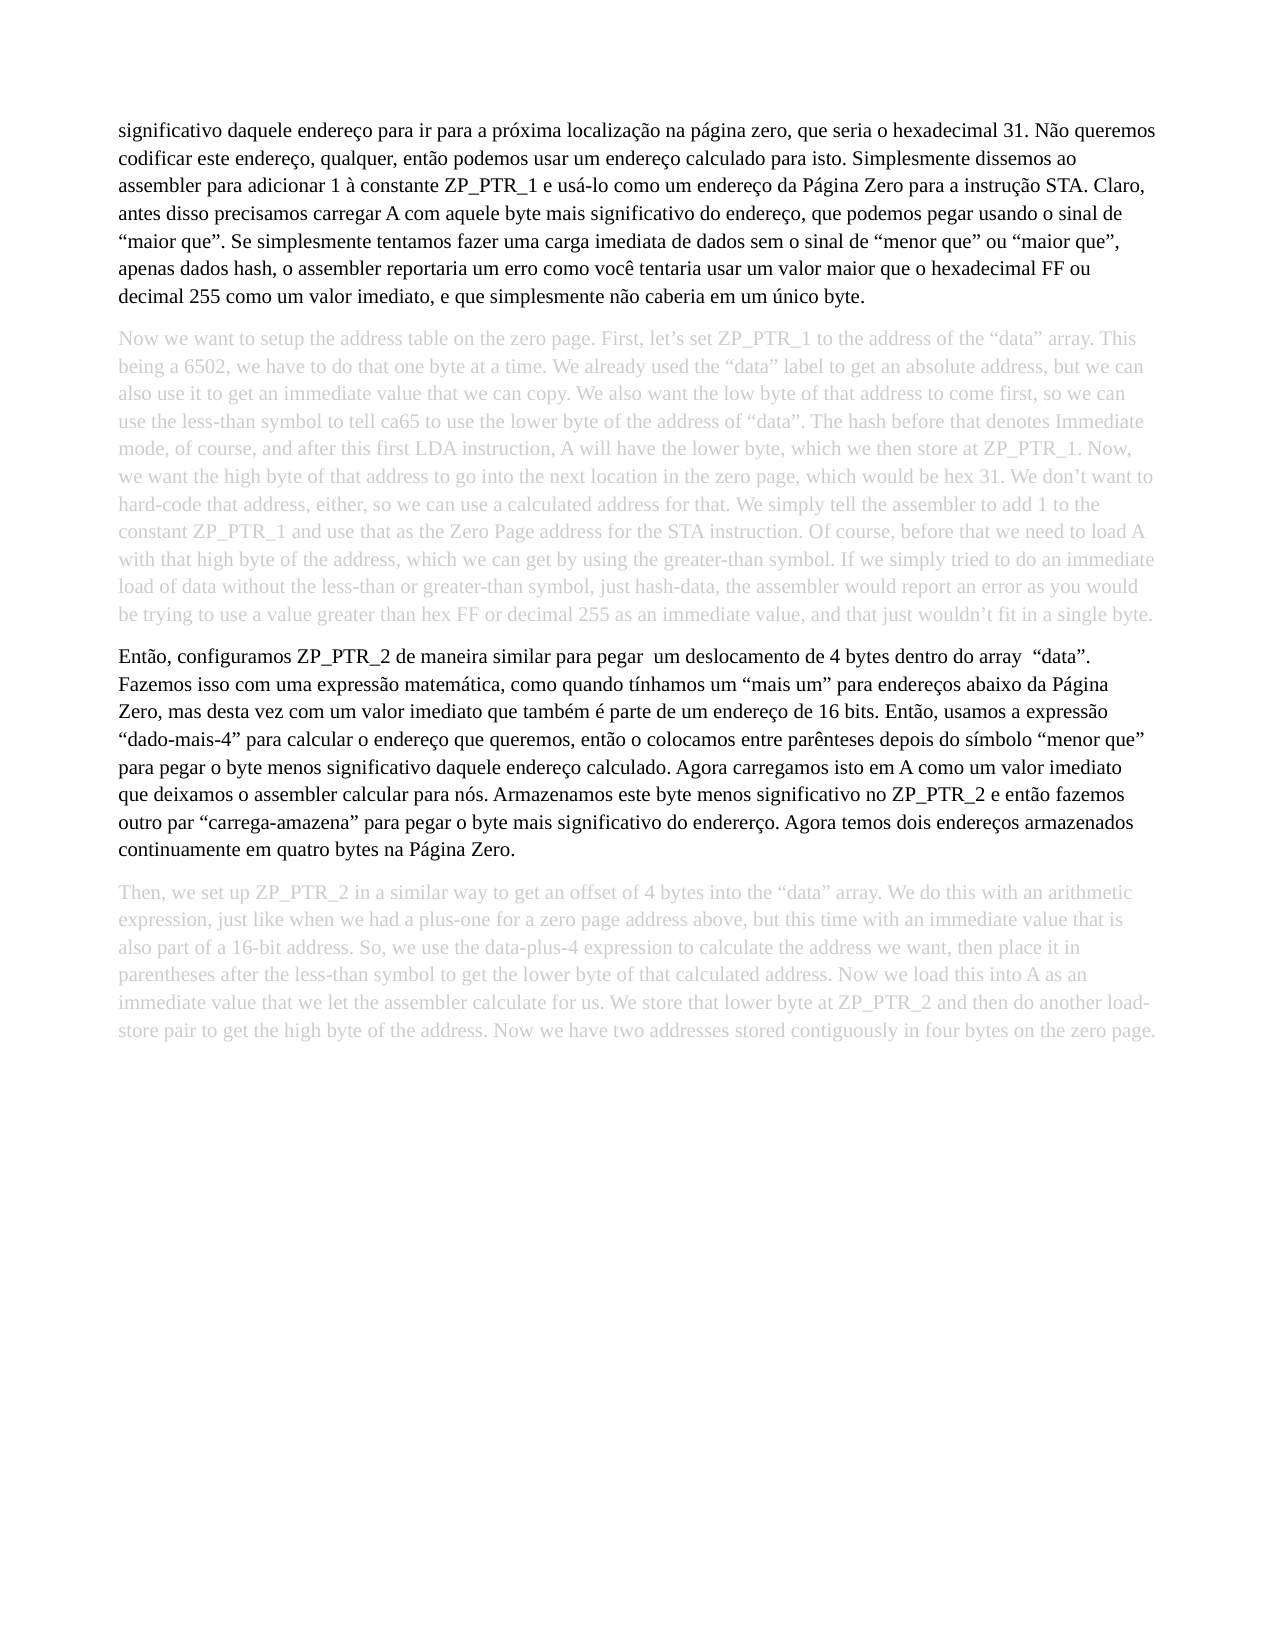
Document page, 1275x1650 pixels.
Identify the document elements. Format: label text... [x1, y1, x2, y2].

text significativo daquele endereço para ir para a próxima localização na página zero, que seria o hexadecimal 31. Não queremos codificar este endereço, qualquer, então podemos usar um endereço calculado para isto. Simplesmente dissemos ao assembler para adicionar 1 à constante ZP_PTR_1 e usá-lo como um endereço da Página Zero para a instrução STA. Claro, antes disso precisamos carregar A com aquele byte mais significativo do endereço, que podemos pegar usando o sinal de “maior que”. Se simplesmente tentamos fazer uma carga imediata de dados sem o sinal de “menor que” ou “maior que”, apenas dados hash, o assembler reportaria um erro como você tentaria usar um valor maior que o hexadecimal FF ou decimal 255 como um valor imediato, e que simplesmente não caberia em um único byte. [118, 118, 1157, 308]
text Então, configuramos ZP_PTR_2 de maneira similar para pegar um deslocamento de 4 bytes dentro do array “data”. Fazemos isso com uma expressão matemática, como quando tínhamos um “mais um” para endereços abaixo da Página Zero, mas desta vez com um valor imediato que também é parte de um endereço de 16 bits. Então, usamos a expressão “dado-mais-4” para calcular o endereço que queremos, então o colocamos entre parênteses depois do símbolo “menor que” para pegar o byte menos significativo daquele endereço calculado. Agora carregamos isto em A como um valor imediato que deixamos o assembler calcular para nós. Armazenamos este byte menos significativo no ZP_PTR_2 e então fazemos outro par “carrega-amazena” para pegar o byte mais significativo do endererço. Agora temos dois endereços armazenados continuamente em quatro bytes na Página Zero. [118, 644, 1157, 861]
text Now we want to setup the address table on the zero page. First, let’s set ZP_PTR_1 to the address of the “data” array. This being a 6502, we have to do that one byte at a time. We already used the “data” label to get an absolute address, but we can also use it to get an immediate value that we can copy. We also want the low byte of that address to come first, so we can use the less-than symbol to tell ca65 to use the lower byte of the address of “data”. The hash before that denotes Immediate mode, of course, and after this first LDA instruction, A will have the lower byte, which we then store at ZP_PTR_1. Now, we want the high byte of that address to go into the next location in the zero page, which would be hex 31. We don’t want to hard-code that address, either, so we can use a calculated address for that. We simply tell the assembler to add 1 to the constant ZP_PTR_1 and use that as the Zero Page address for the STA instruction. Of course, before that we need to load A with that high byte of the address, which we can get by using the greater-than symbol. If we simply tried to do an immediate load of data without the less-than or greater-than symbol, just hash-data, the assembler would report an error as you would be trying to use a value greater than hex FF or decimal 255 as an immediate value, and that just wouldn’t fit in a single byte. [118, 326, 1157, 626]
text Then, we set up ZP_PTR_2 in a similar way to get an offset of 4 bytes into the “data” array. We do this with an arithmetic expression, just like when we had a plus-one for a zero page address above, but this time with an immediate value that is also part of a 16-bit address. So, we use the data-plus-4 expression to calculate the address we want, then place it in parentheses after the less-than symbol to get the lower byte of that calculated address. Now we load this into A as an immediate value that we let the assembler calculate for us. We store that lower byte at ZP_PTR_2 and then do another load-store pair to get the high byte of the address. Now we have two addresses stored contiguously in four bytes on the zero page. [118, 879, 1157, 1042]
